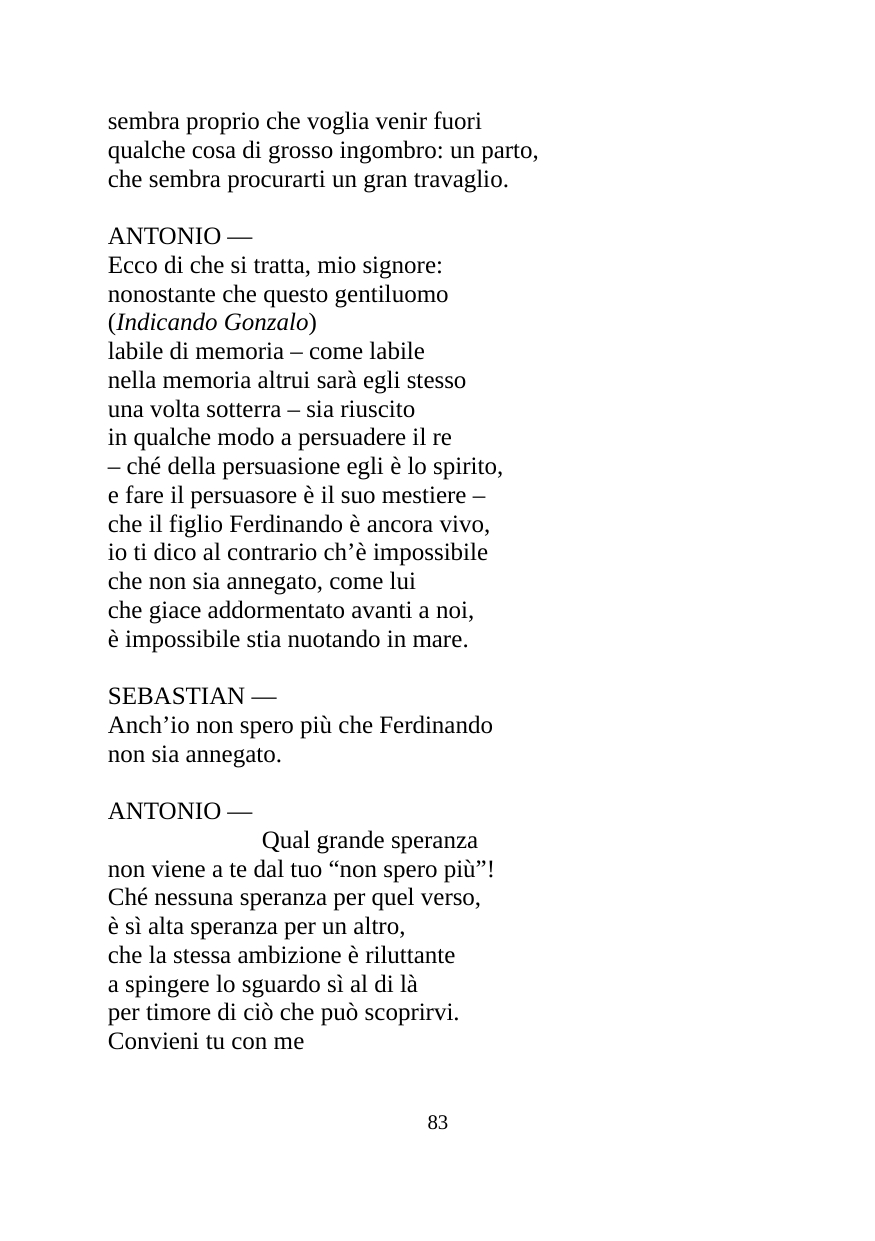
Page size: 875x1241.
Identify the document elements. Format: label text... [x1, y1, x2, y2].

text Convieni tu con me [108, 1026, 768, 1055]
text (Indicando Gonzalo) [108, 307, 768, 336]
text che non sia annegato, come lui [108, 566, 768, 595]
text è sì alta speranza per un altro, [108, 911, 768, 940]
text e fare il persuasore è il suo mestiere – [108, 480, 768, 509]
text Anch’io non spero più che Ferdinando [108, 710, 768, 739]
text che sembra procurarti un gran travaglio. [108, 164, 768, 192]
text labile di memoria – come labile [108, 336, 768, 365]
text qualche cosa di grosso ingombro: un parto, [108, 135, 768, 164]
text nella memoria altrui sarà egli stesso [108, 365, 768, 394]
text – ché della persuasione egli è lo spirito, [108, 451, 768, 480]
text Qual grande speranza [108, 825, 768, 854]
text io ti dico al contrario ch’è impossibile [108, 537, 768, 566]
text sembra proprio che voglia venir fuori [108, 106, 768, 135]
text non viene a te dal tuo “non spero più”! [108, 854, 768, 882]
text non sia annegato. [108, 739, 768, 767]
text in qualche modo a persuadere il re [108, 422, 768, 451]
text nonostante che questo gentiluomo [108, 279, 768, 307]
text che il figlio Ferdinando è ancora vivo, [108, 509, 768, 537]
text è impossibile stia nuotando in mare. [108, 624, 768, 652]
text ANTONIO — [108, 796, 768, 825]
text a spingere lo sguardo sì al di là [108, 969, 768, 997]
text SEBASTIAN — [108, 681, 768, 710]
text Ché nessuna speranza per quel verso, [108, 882, 768, 911]
text Ecco di che si tratta, mio signore: [108, 250, 768, 279]
text ANTONIO — [108, 221, 768, 250]
text che giace addormentato avanti a noi, [108, 595, 768, 624]
text una volta sotterra – sia riuscito [108, 394, 768, 422]
text che la stessa ambizione è riluttante [108, 940, 768, 969]
text per timore di ciò che può scoprirvi. [108, 997, 768, 1026]
